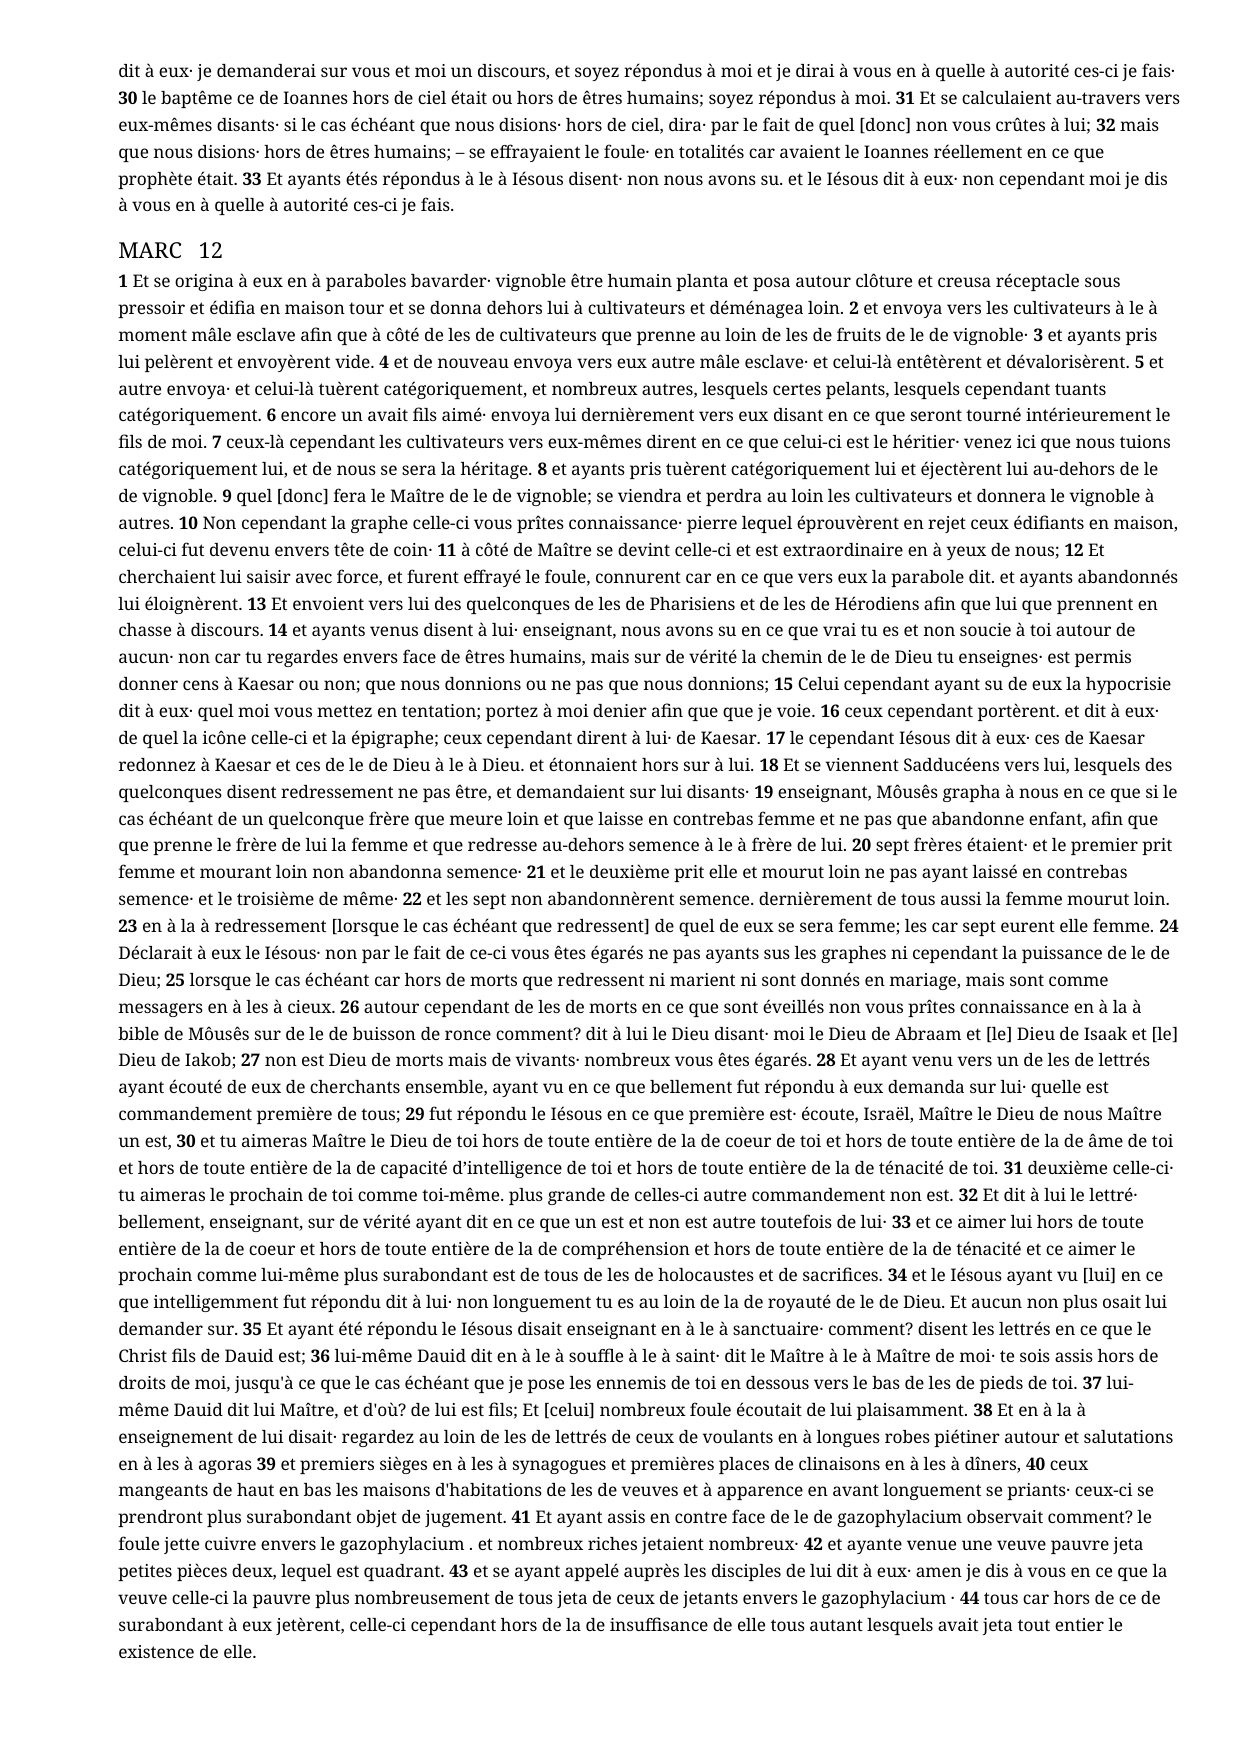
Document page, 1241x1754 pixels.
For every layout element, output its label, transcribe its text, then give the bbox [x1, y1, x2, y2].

text dit à eux· je demanderai sur vous et moi un discours, et soyez répondus à moi et je dirai à vous en à quelle à autorité ces-ci je fais· 30 le baptême ce de Ioannes hors de ciel était ou hors de êtres humains; soyez répondus à moi. 31 Et se calculaient au-travers vers eux-mêmes disants· si le cas échéant que nous disions· hors de ciel, dira· par le fait de quel [donc] non vous crûtes à lui; 32 mais que nous disions· hors de êtres humains; – se effrayaient le foule· en totalités car avaient le Ioannes réellement en ce que prophète était. 33 Et ayants étés répondus à le à Iésous disent· non nous avons su. et le Iésous dit à eux· non cependant moi je dis à vous en à quelle à autorité ces-ci je fais. [118, 59, 1181, 217]
text MARC 12 [118, 235, 1181, 265]
text 1 Et se origina à eux en à paraboles bavarder· vignoble être humain planta et posa autour clôture et creusa réceptacle sous pressoir et édifia en maison tour et se donna dehors lui à cultivateurs et déménagea loin. 2 et envoya vers les cultivateurs à le à moment mâle esclave afin que à côté de les de cultivateurs que prenne au loin de les de fruits de le de vignoble· 3 et ayants pris lui pelèrent et envoyèrent vide. 4 et de nouveau envoya vers eux autre mâle esclave· et celui-là entêtèrent et dévalorisèrent. 5 et autre envoya· et celui-là tuèrent catégoriquement, et nombreux autres, lesquels certes pelants, lesquels cependant tuants catégoriquement. 6 encore un avait fils aimé· envoya lui dernièrement vers eux disant en ce que seront tourné intérieurement le fils de moi. 7 ceux-là cependant les cultivateurs vers eux-mêmes dirent en ce que celui-ci est le héritier· venez ici que nous tuions catégoriquement lui, et de nous se sera la héritage. 8 et ayants pris tuèrent catégoriquement lui et éjectèrent lui au-dehors de le de vignoble. 9 quel [donc] fera le Maître de le de vignoble; se viendra et perdra au loin les cultivateurs et donnera le vignoble à autres. 10 Non cependant la graphe celle-ci vous prîtes connaissance· pierre lequel éprouvèrent en rejet ceux édifiants en maison, celui-ci fut devenu envers tête de coin· 11 à côté de Maître se devint celle-ci et est extraordinaire en à yeux de nous; 12 Et cherchaient lui saisir avec force, et furent effrayé le foule, connurent car en ce que vers eux la parabole dit. et ayants abandonnés lui éloignèrent. 13 Et envoient vers lui des quelconques de les de Pharisiens et de les de Hérodiens afin que lui que prennent en chasse à discours. 14 et ayants venus disent à lui· enseignant, nous avons su en ce que vrai tu es et non soucie à toi autour de aucun· non car tu regardes envers face de êtres humains, mais sur de vérité la chemin de le de Dieu tu enseignes· est permis donner cens à Kaesar ou non; que nous donnions ou ne pas que nous donnions; 15 Celui cependant ayant su de eux la hypocrisie dit à eux· quel moi vous mettez en tentation; portez à moi denier afin que que je voie. 16 ceux cependant portèrent. et dit à eux· de quel la icône celle-ci et la épigraphe; ceux cependant dirent à lui· de Kaesar. 17 le cependant Iésous dit à eux· ces de Kaesar redonnez à Kaesar et ces de le de Dieu à le à Dieu. et étonnaient hors sur à lui. 18 Et se viennent Sadducéens vers lui, lesquels des quelconques disent redressement ne pas être, et demandaient sur lui disants· 19 enseignant, Môusês grapha à nous en ce que si le cas échéant de un quelconque frère que meure loin et que laisse en contrebas femme et ne pas que abandonne enfant, afin que que prenne le frère de lui la femme et que redresse au-dehors semence à le à frère de lui. 20 sept frères étaient· et le premier prit femme et mourant loin non abandonna semence· 21 et le deuxième prit elle et mourut loin ne pas ayant laissé en contrebas semence· et le troisième de même· 22 et les sept non abandonnèrent semence. dernièrement de tous aussi la femme mourut loin. 23 en à la à redressement [lorsque le cas échéant que redressent] de quel de eux se sera femme; les car sept eurent elle femme. 24 Déclarait à eux le Iésous· non par le fait de ce-ci vous êtes égarés ne pas ayants sus les graphes ni cependant la puissance de le de Dieu; 25 lorsque le cas échéant car hors de morts que redressent ni marient ni sont donnés en mariage, mais sont comme messagers en à les à cieux. 26 autour cependant de les de morts en ce que sont éveillés non vous prîtes connaissance en à la à bible de Môusês sur de le de buisson de ronce comment? dit à lui le Dieu disant· moi le Dieu de Abraam et [le] Dieu de Isaak et [le] Dieu de Iakob; 27 non est Dieu de morts mais de vivants· nombreux vous êtes égarés. 28 Et ayant venu vers un de les de lettrés ayant écouté de eux de cherchants ensemble, ayant vu en ce que bellement fut répondu à eux demanda sur lui· quelle est commandement première de tous; 29 fut répondu le Iésous en ce que première est· écoute, Israël, Maître le Dieu de nous Maître un est, 30 et tu aimeras Maître le Dieu de toi hors de toute entière de la de coeur de toi et hors de toute entière de la de âme de toi et hors de toute entière de la de capacité d’intelligence de toi et hors de toute entière de la de ténacité de toi. 31 deuxième celle-ci· tu aimeras le prochain de toi comme toi-même. plus grande de celles-ci autre commandement non est. 32 Et dit à lui le lettré· bellement, enseignant, sur de vérité ayant dit en ce que un est et non est autre toutefois de lui· 33 et ce aimer lui hors de toute entière de la de coeur et hors de toute entière de la de compréhension et hors de toute entière de la de ténacité et ce aimer le prochain comme lui-même plus surabondant est de tous de les de holocaustes et de sacrifices. 34 et le Iésous ayant vu [lui] en ce que intelligemment fut répondu dit à lui· non longuement tu es au loin de la de royauté de le de Dieu. Et aucun non plus osait lui demander sur. 35 Et ayant été répondu le Iésous disait enseignant en à le à sanctuaire· comment? disent les lettrés en ce que le Christ fils de Dauid est; 36 lui-même Dauid dit en à le à souffle à le à saint· dit le Maître à le à Maître de moi· te sois assis hors de droits de moi, jusqu'à ce que le cas échéant que je pose les ennemis de toi en dessous vers le bas de les de pieds de toi. 37 lui-même Dauid dit lui Maître, et d'où? de lui est fils; Et [celui] nombreux foule écoutait de lui plaisamment. 38 Et en à la à enseignement de lui disait· regardez au loin de les de lettrés de ceux de voulants en à longues robes piétiner autour et salutations en à les à agoras 39 et premiers sièges en à les à synagogues et premières places de clinaisons en à les à dîners, 40 ceux mangeants de haut en bas les maisons d'habitations de les de veuves et à apparence en avant longuement se priants· ceux-ci se prendront plus surabondant objet de jugement. 41 Et ayant assis en contre face de le de gazophylacium observait comment? le foule jette cuivre envers le gazophylacium . et nombreux riches jetaient nombreux· 42 et ayante venue une veuve pauvre jeta petites pièces deux, lequel est quadrant. 43 et se ayant appelé auprès les disciples de lui dit à eux· amen je dis à vous en ce que la veuve celle-ci la pauvre plus nombreusement de tous jeta de ceux de jetants envers le gazophylacium · 44 tous car hors de ce de surabondant à eux jetèrent, celle-ci cependant hors de la de insuffisance de elle tous autant lesquels avait jeta tout entier le existence de elle. [118, 269, 1181, 1663]
